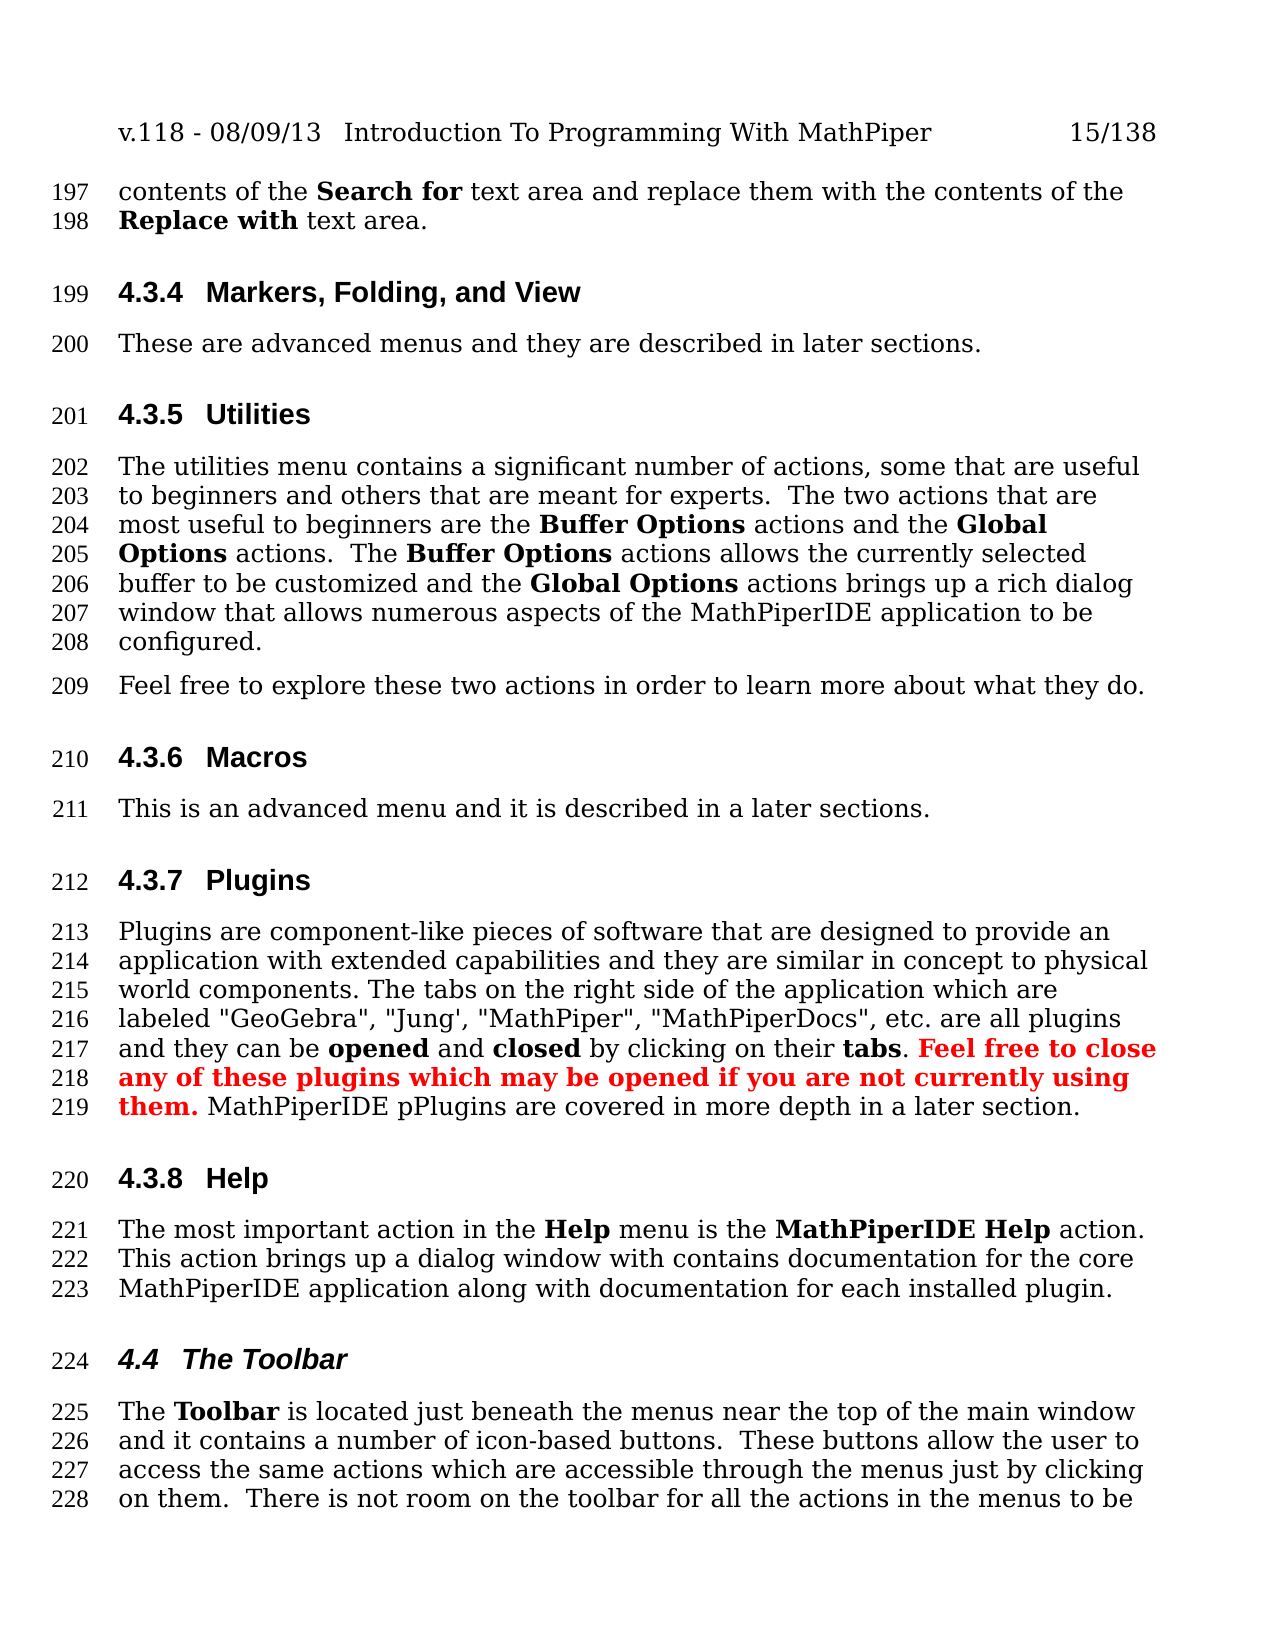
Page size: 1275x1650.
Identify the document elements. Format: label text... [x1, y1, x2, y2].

text The most important action in the Help menu is the MathPiperIDE Help action. This action brings up a dialog window with contains documentation for the core MathPiperIDE application along with documentation for each installed plugin. [118, 1215, 1157, 1303]
subtitle Help [118, 1161, 1157, 1194]
text contents of the Search for text area and replace them with the contents of the Replace with text area. [118, 177, 1157, 236]
subtitle Plugins [118, 862, 1157, 896]
text Feel free to explore these two actions in order to learn more about what they do. [118, 672, 1157, 701]
subtitle The Toolbar [118, 1342, 1157, 1376]
text The utilities menu contains a significant number of actions, some that are useful to beginners and others that are meant for experts. The two actions that are most useful to beginners are the Buffer Options actions and the Global Options actions. The Buffer Options actions allows the currently selected buffer to be customized and the Global Options actions brings up a rich dialog window that allows numerous aspects of the MathPiperIDE application to be configured. [118, 452, 1157, 657]
subtitle Macros [118, 740, 1157, 773]
subtitle Markers, Folding, and View [118, 274, 1157, 308]
subtitle Utilities [118, 397, 1157, 431]
text Plugins are component-like pieces of software that are designed to provide an application with extended capabilities and they are similar in concept to physical world components. The tabs on the right side of the application which are labeled "GeoGebra", "Jung', "MathPiper", "MathPiperDocs", etc. are all plugins and they can be opened and closed by clicking on their tabs. Feel free to close any of these plugins which may be opened if you are not currently using them. MathPiperIDE pPlugins are covered in more depth in a later section. [118, 917, 1157, 1122]
text These are advanced menus and they are described in later sections. [118, 329, 1157, 358]
text The Toolbar is located just beneath the menus near the top of the main window and it contains a number of icon-based buttons. These buttons allow the user to access the same actions which are accessible through the menus just by clicking on them. There is not room on the toolbar for all the actions in the menus to be [118, 1397, 1157, 1513]
text This is an advanced menu and it is described in a later sections. [118, 794, 1157, 823]
